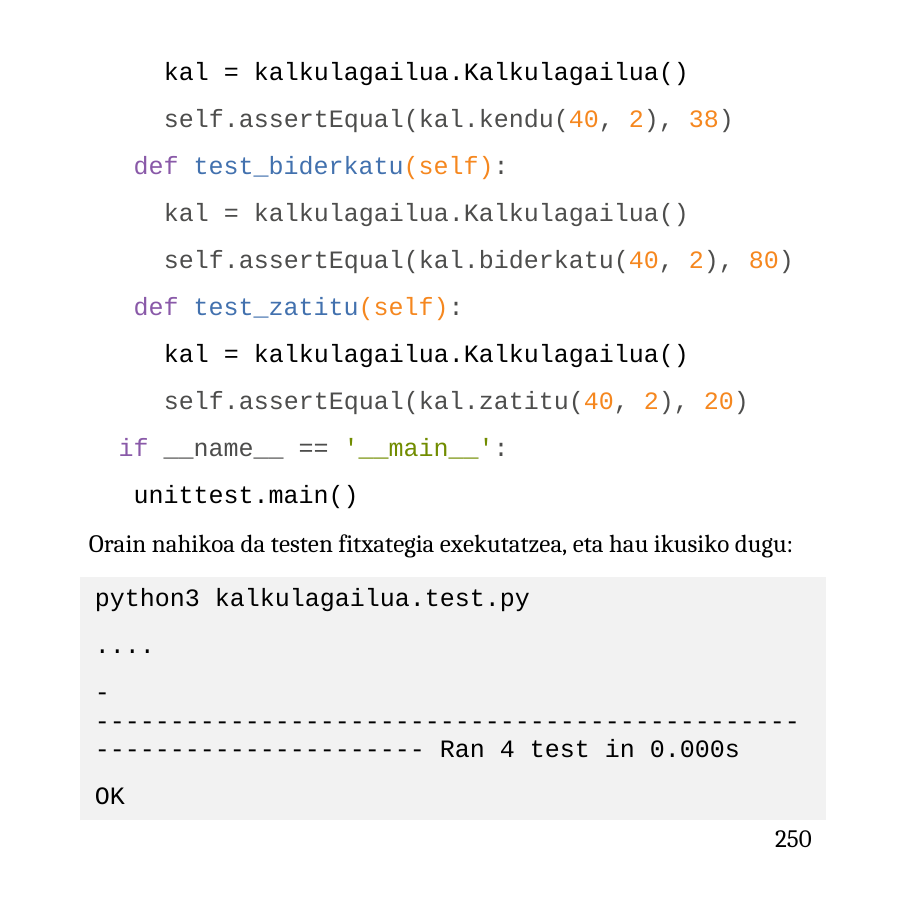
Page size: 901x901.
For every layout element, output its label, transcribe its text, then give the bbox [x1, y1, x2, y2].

text - --------------------------------------------------------------------- Ran 4 test in 0.000s [86, 672, 820, 765]
text kal = kalkulagailua.Kalkulagailua() [118, 200, 811, 229]
text OK [86, 775, 820, 814]
text Orain nahikoa da testen fitxategia exekutatzea, eta hau ikusiko dugu: [89, 530, 811, 559]
text self.assertEqual(kal.kendu(40, 2), 38) [118, 106, 811, 134]
text kal = kalkulagailua.Kalkulagailua() [118, 59, 811, 87]
text .... [86, 624, 820, 661]
text self.assertEqual(kal.biderkatu(40, 2), 80) [118, 247, 811, 276]
text if __name__ == '__main__': [118, 436, 811, 464]
text def test_biderkatu(self): [118, 153, 811, 182]
text python3 kalkulagailua.test.py [86, 584, 820, 614]
text self.assertEqual(kal.zatitu(40, 2), 20) [118, 389, 811, 417]
text unittest.main() [118, 483, 811, 511]
text def test_zatitu(self): [118, 294, 811, 323]
text kal = kalkulagailua.Kalkulagailua() [118, 342, 811, 370]
